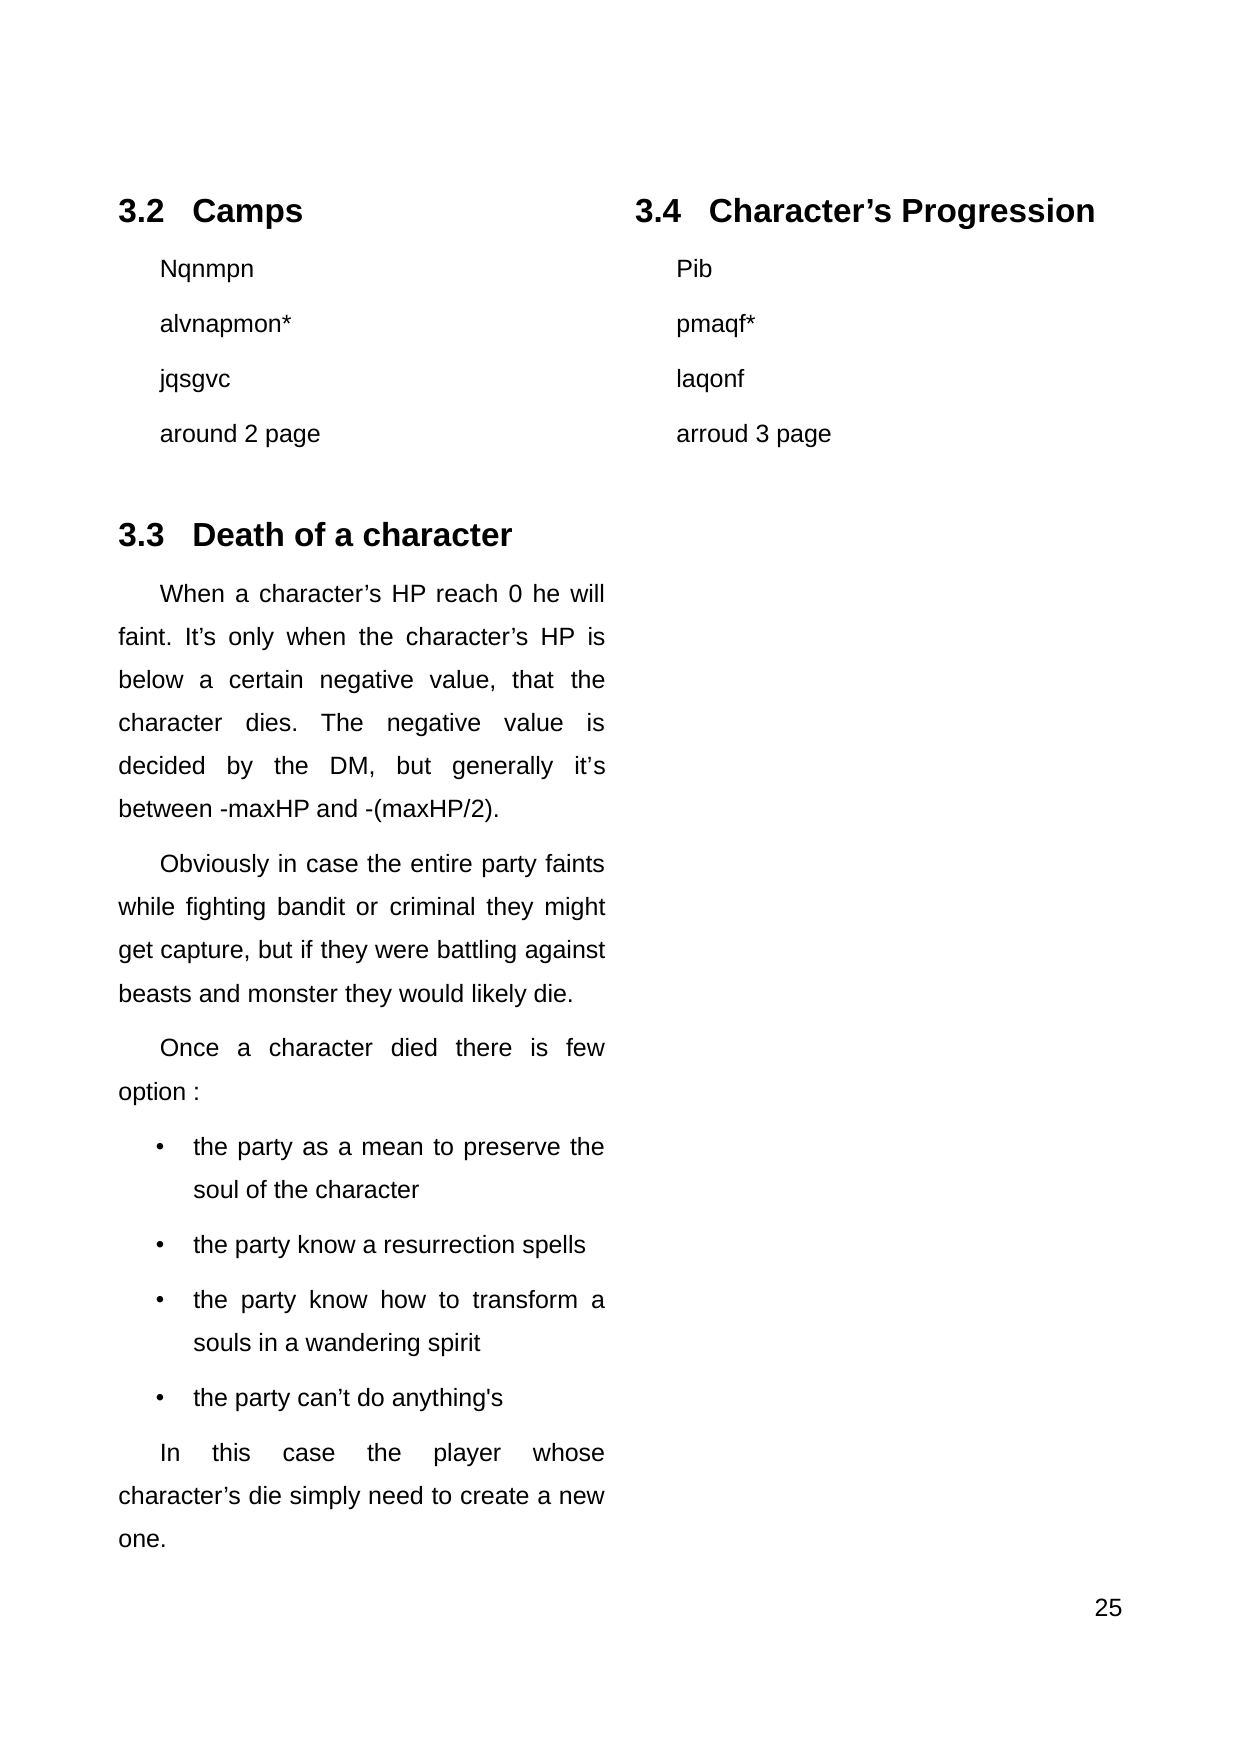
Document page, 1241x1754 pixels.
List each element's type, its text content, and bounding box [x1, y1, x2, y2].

text Once a character died there is few option : [118, 1033, 605, 1105]
text Pib [635, 254, 1122, 283]
text pmaqf* [635, 309, 1122, 338]
subtitle Camps [118, 191, 605, 229]
subtitle Character’s Progression [635, 191, 1122, 229]
list the party know how to transform a souls in a wandering spirit [156, 1284, 605, 1357]
text laqonf [635, 364, 1122, 393]
text Obviously in case the entire party faints while fighting bandit or criminal they might get capture, but if they were battling against beasts and monster they would likely die. [118, 849, 605, 1007]
text When a character’s HP reach 0 he will faint. It’s only when the character’s HP is below a certain negative value, that the character dies. The negative value is decided by the DM, but generally it’s between -maxHP and -(maxHP/2). [118, 579, 605, 823]
text alvnapmon* [118, 309, 605, 338]
text arroud 3 page [635, 419, 1122, 448]
list the party can’t do anything's [156, 1383, 605, 1412]
text around 2 page [118, 419, 605, 448]
text Nqnmpn [118, 254, 605, 283]
subtitle Death of a character [118, 515, 605, 553]
list the party know a resurrection spells [156, 1229, 605, 1258]
list the party as a mean to preserve the soul of the character [156, 1131, 605, 1203]
text In this case the player whose character’s die simply need to create a new one. [118, 1438, 605, 1553]
text jqsgvc [118, 364, 605, 393]
